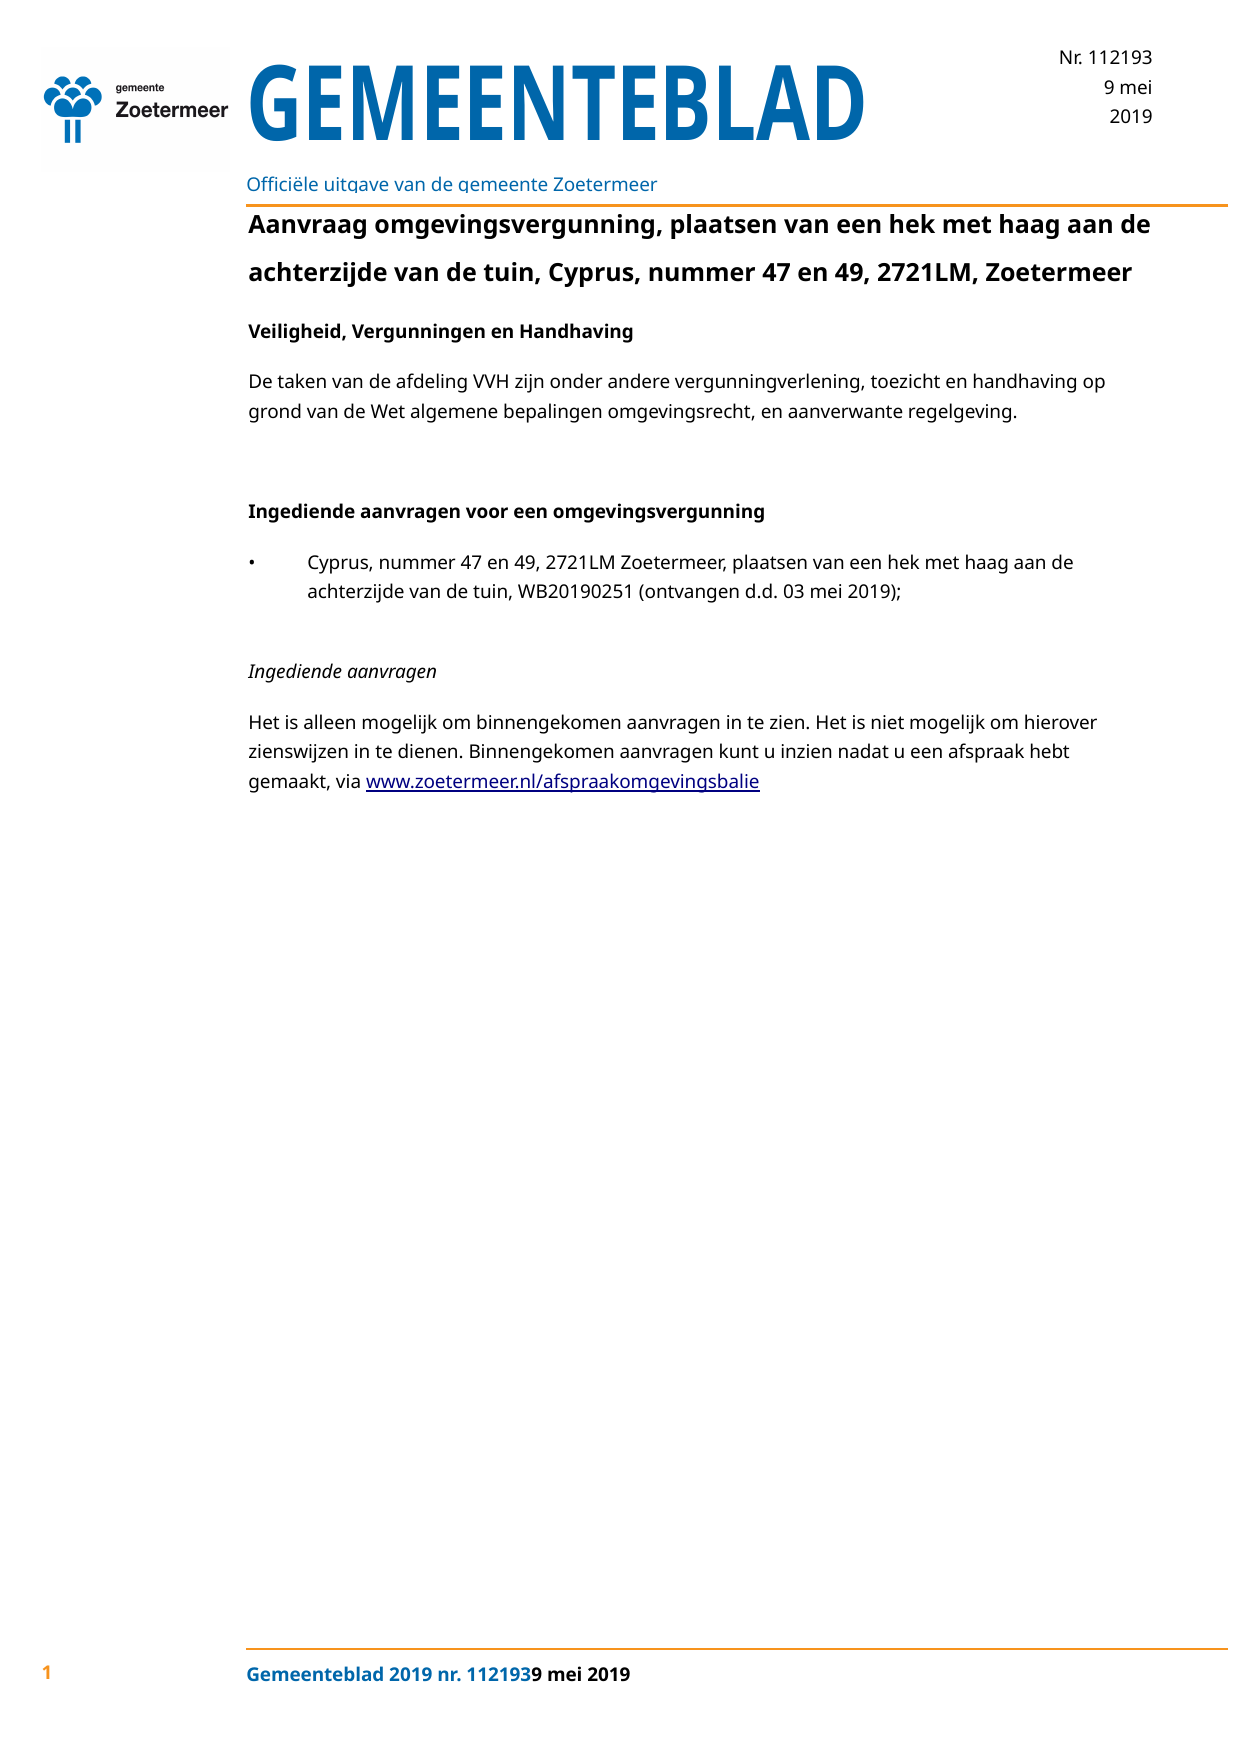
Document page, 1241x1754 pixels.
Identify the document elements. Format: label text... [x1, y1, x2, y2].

list Cyprus, nummer 47 en 49, 2721LM Zoetermeer, plaatsen van een hek met haag aan de achterzijde van de tuin, WB20190251 (ontvangen d.d. 03 mei 2019); [248, 549, 1152, 604]
picture [41, 47, 231, 172]
text Ingediende aanvragen voor een omgevingsvergunning [248, 499, 1152, 524]
text Ingediende aanvragen [248, 659, 1152, 684]
text Aanvraag omgevingsvergunning, plaatsen van een hek met haag aan de achterzijde van de tuin, Cyprus, nummer 47 en 49, 2721LM, Zoetermeer [248, 207, 1152, 288]
text Veiligheid, Vergunningen en Handhaving [248, 318, 1152, 344]
text Het is alleen mogelijk om binnengekomen aanvragen in te zien. Het is niet mogelijk om hierover zienswijzen in te dienen. Binnengekomen aanvragen kunt u inzien nadat u een afspraak hebt gemaakt, via www.zoetermeer.nl/afspraakomgevingsbalie [248, 709, 1152, 794]
text De taken van de afdeling VVH zijn onder andere vergunningverlening, toezicht en handhaving op grond van de Wet algemene bepalingen omgevingsrecht, en aanverwante regelgeving. [248, 368, 1152, 424]
